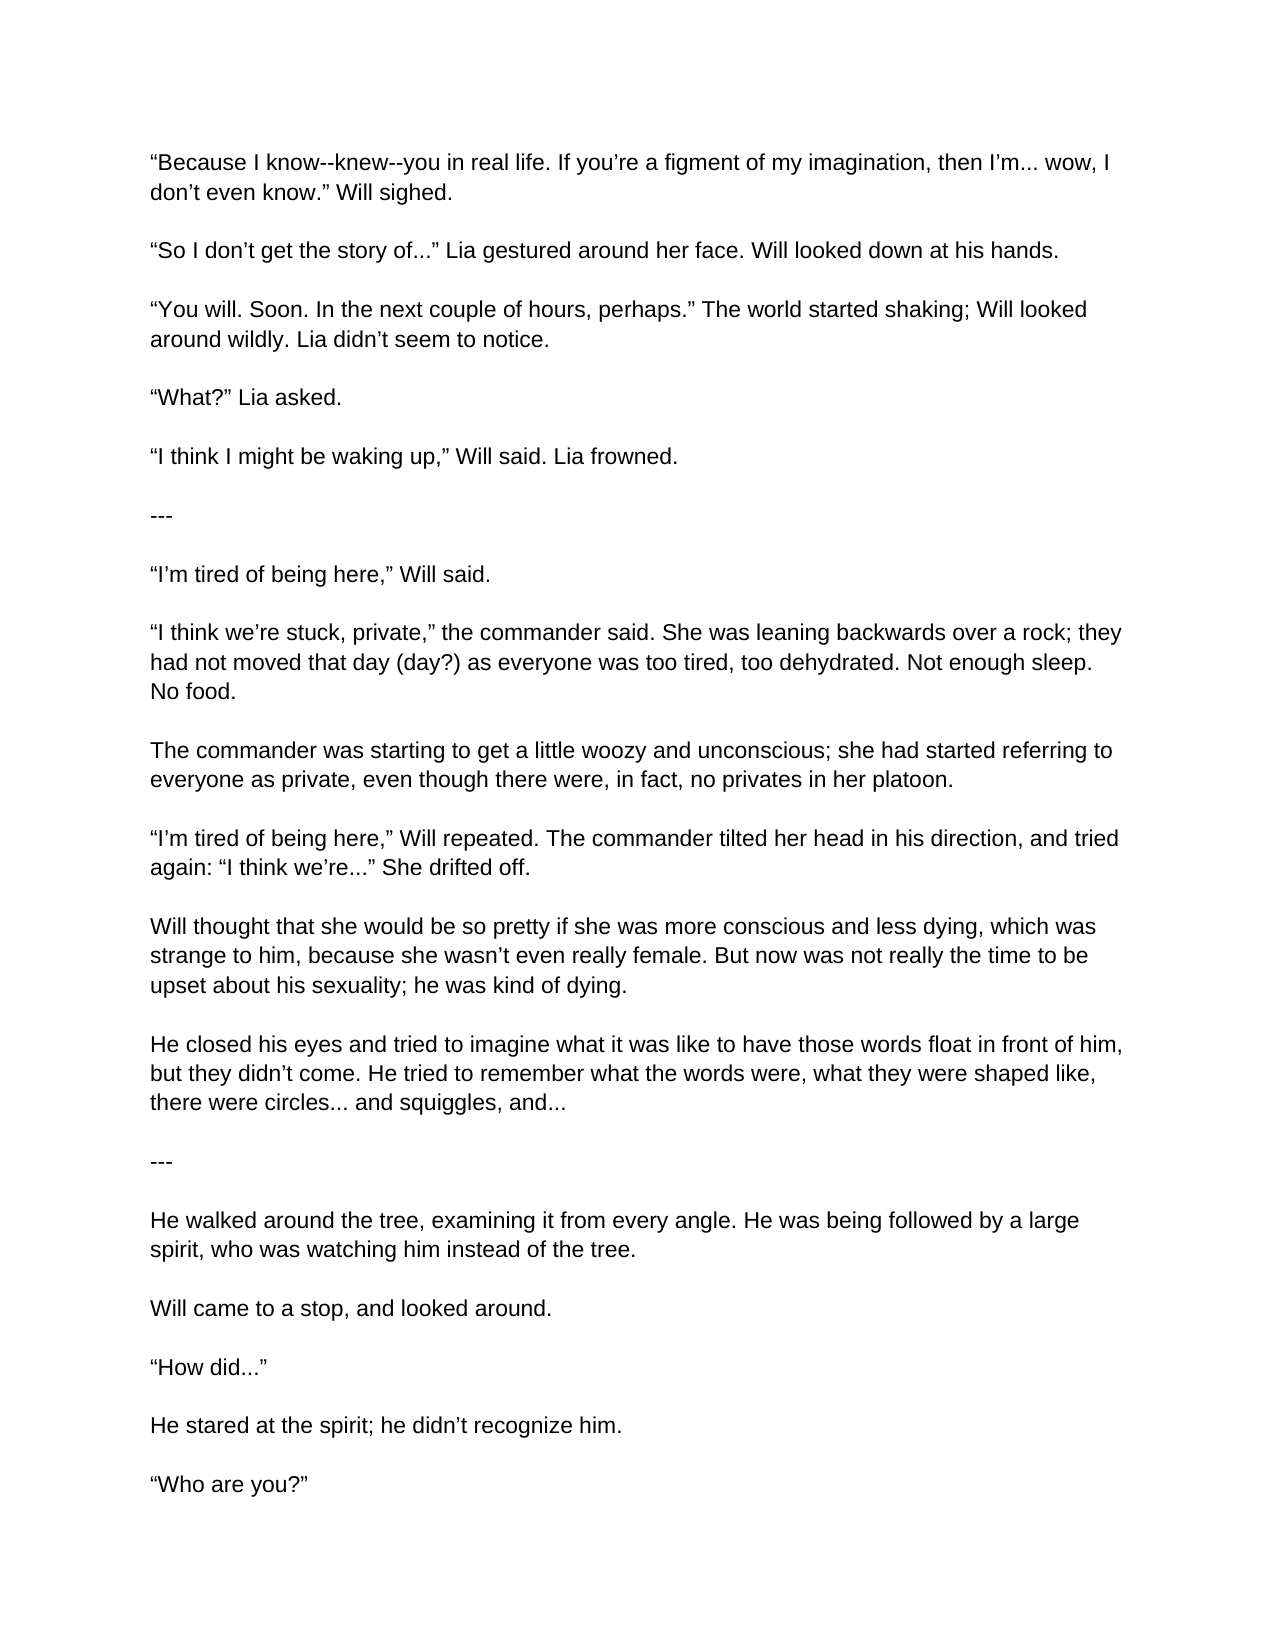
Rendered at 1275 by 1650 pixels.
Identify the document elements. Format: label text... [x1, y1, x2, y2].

text “What?” Lia asked. [150, 385, 1125, 411]
text “So I don’t get the story of...” Lia gestured around her face. Will looked down at his hands. [150, 238, 1125, 264]
text He walked around the tree, examining it from every angle. He was being followed by a large spirit, who was watching him instead of the tree. [150, 1207, 1125, 1262]
text Will thought that she would be so pretty if she was more conscious and less dying, which was strange to him, because she wasn’t even really female. But now was not really the time to be upset about his sexuality; he was kind of dying. [150, 914, 1125, 998]
text “Because I know--knew--you in real life. If you’re a figment of my imagination, then I’m... wow, I don’t even know.” Will sighed. [150, 150, 1125, 205]
text --- [150, 502, 1125, 528]
text Will came to a stop, and looked around. [150, 1296, 1125, 1321]
text The commander was starting to get a little woozy and unconscious; she had started referring to everyone as private, even though there were, in fact, no privates in her platoon. [150, 737, 1125, 792]
text “You will. Soon. In the next couple of hours, perhaps.” The world started shaking; Will looked around wildly. Lia didn’t seem to notice. [150, 297, 1125, 352]
text “I’m tired of being here,” Will repeated. The commander tilted her head in his direction, and tried again: “I think we’re...” She drifted off. [150, 826, 1125, 881]
text “I think we’re stuck, private,” the commander said. She was leaning backwards over a rock; they had not moved that day (day?) as everyone was too tired, too dehydrated. Not enough sleep. No food. [150, 620, 1125, 704]
text “How did...” [150, 1354, 1125, 1380]
text He closed his eyes and tried to imagine what it was like to have those words float in front of him, but they didn’t come. He tried to remember what the words were, what they were shaped like, there were circles... and squiggles, and... [150, 1031, 1125, 1116]
text He stared at the spirit; he didn’t recognize him. [150, 1413, 1125, 1439]
text “Who are you?” [150, 1472, 1125, 1497]
text “I think I might be waking up,” Will said. Lia frowned. [150, 444, 1125, 469]
text --- [150, 1149, 1125, 1174]
text “I’m tired of being here,” Will said. [150, 561, 1125, 587]
